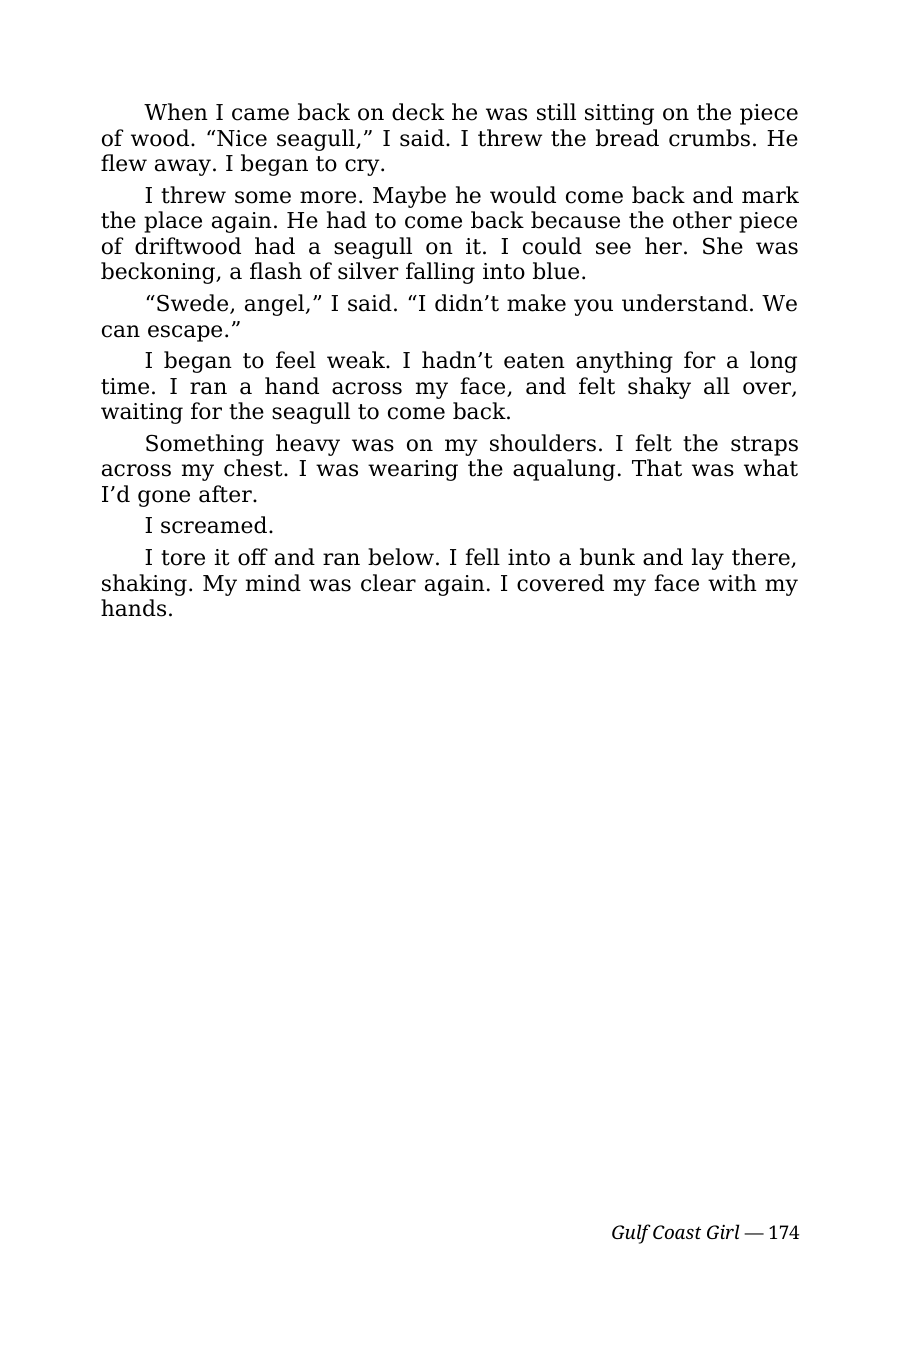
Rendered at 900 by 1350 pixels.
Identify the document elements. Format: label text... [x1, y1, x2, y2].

text I began to feel weak. I hadn’t eaten anything for a long time. I ran a hand across my face, and felt shaky all over, waiting for the seagull to come back. [101, 348, 799, 425]
text Something heavy was on my shoulders. I felt the straps across my chest. I was wearing the aqualung. That was what I’d gone after. [101, 431, 799, 507]
text When I came back on deck he was still sitting on the piece of wood. “Nice seagull,” I said. I threw the bread crumbs. He flew away. I began to cry. [101, 101, 799, 177]
text I screamed. [101, 513, 799, 539]
text I tore it off and ran below. I fell into a bunk and lay there, shaking. My mind was clear again. I covered my face with my hands. [101, 545, 799, 622]
text I threw some more. Maybe he would come back and mark the place again. He had to come back because the other piece of driftwood had a seagull on it. I could see her. She was beckoning, a flash of silver falling into blue. [101, 183, 799, 285]
text “Swede, angel,” I said. “I didn’t make you understand. We can escape.” [101, 291, 799, 342]
